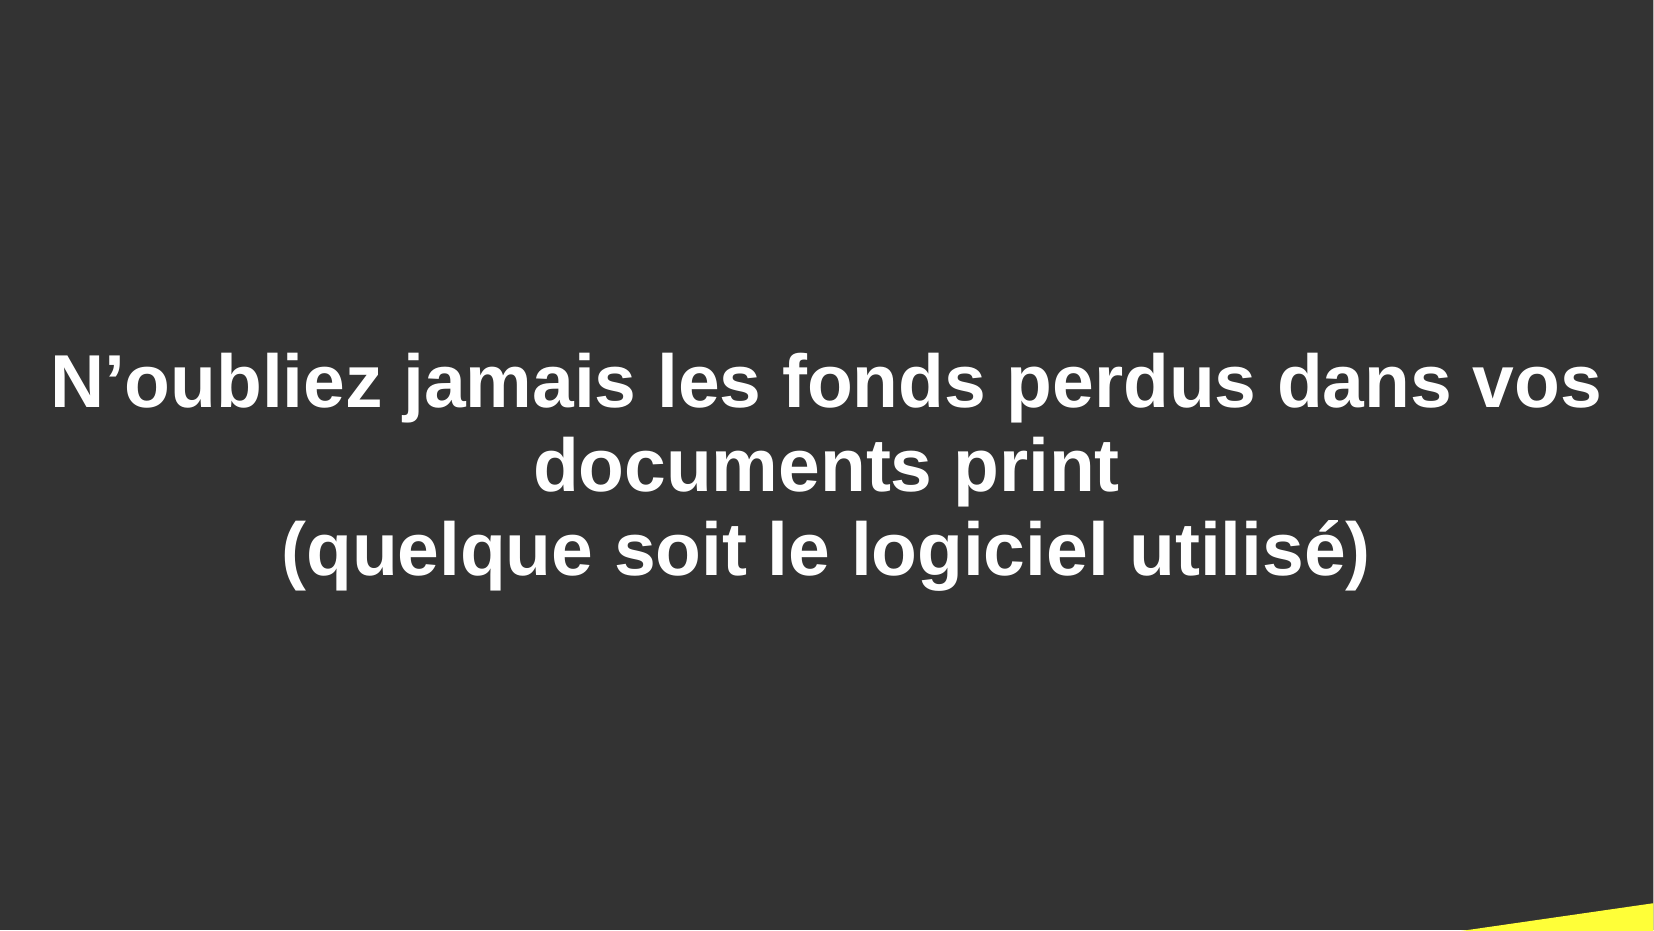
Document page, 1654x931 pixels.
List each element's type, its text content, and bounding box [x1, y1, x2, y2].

text_box N’oubliez jamais les fonds perdus dans vos documents print (quelque soit le logiciel utilisé) [35, 331, 1619, 599]
text_box [1460, 903, 1654, 931]
